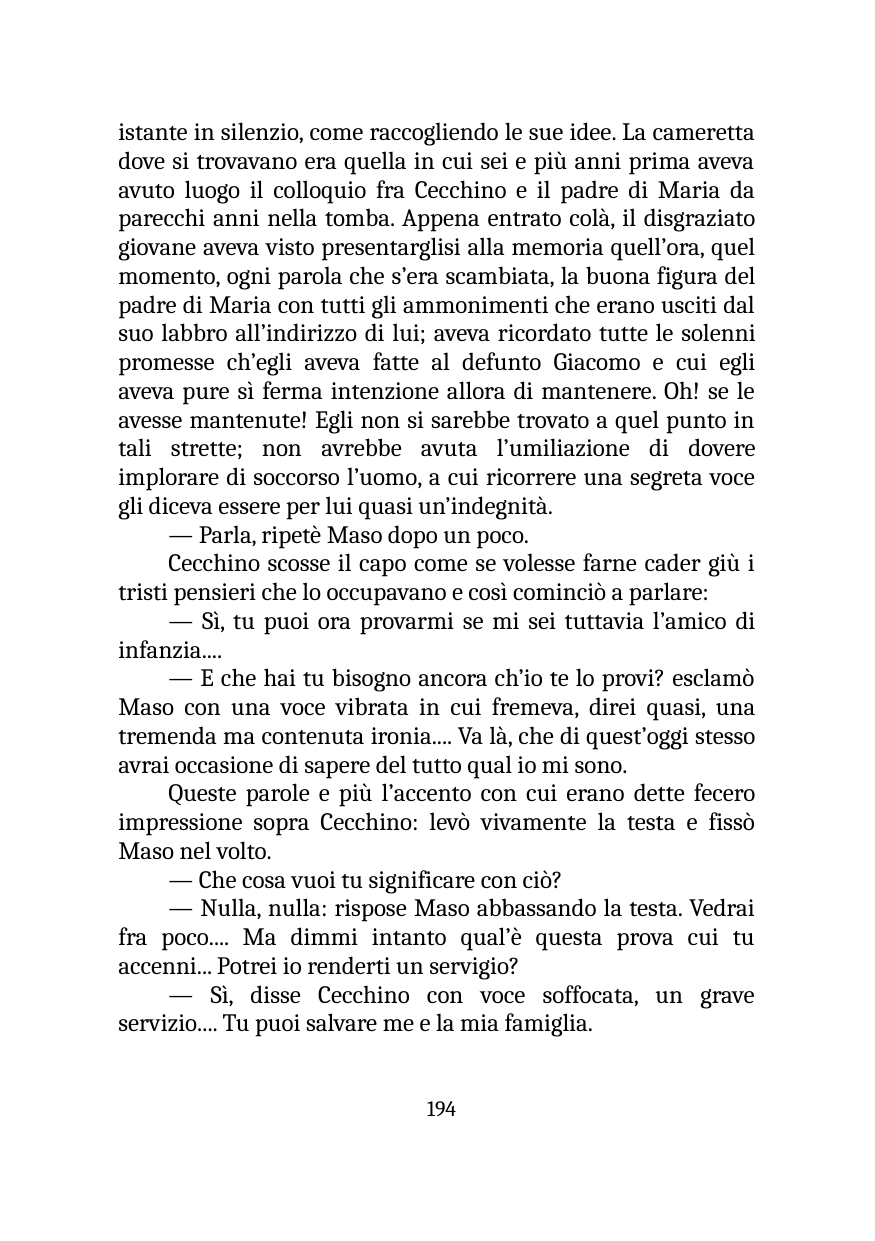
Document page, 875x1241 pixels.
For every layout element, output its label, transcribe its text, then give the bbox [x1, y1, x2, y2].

text — Nulla, nulla: rispose Maso abbassando la testa. Vedrai fra poco.... Ma dimmi intanto qual’è questa prova cui tu accenni... Potrei io renderti un servigio? [118, 894, 756, 981]
text — Parla, ripetè Maso dopo un poco. [118, 521, 756, 549]
text — E che hai tu bisogno ancora ch’io te lo provi? esclamò Maso con una voce vibrata in cui fremeva, direi quasi, una tremenda ma contenuta ironia.... Va là, che di quest’oggi stesso avrai occasione di sapere del tutto qual io mi sono. [118, 664, 756, 779]
text — Sì, tu puoi ora provarmi se mi sei tuttavia l’amico di infanzia.... [118, 607, 756, 664]
text — Che cosa vuoi tu significare con ciò? [118, 866, 756, 894]
text Cecchino scosse il capo come se volesse farne cader giù i tristi pensieri che lo occupavano e così cominciò a parlare: [118, 549, 756, 607]
text istante in silenzio, come raccogliendo le sue idee. La cameretta dove si trovavano era quella in cui sei e più anni prima aveva avuto luogo il colloquio fra Cecchino e il padre di Maria da parecchi anni nella tomba. Appena entrato colà, il disgraziato giovane aveva visto presentarglisi alla memoria quell’ora, quel momento, ogni parola che s’era scambiata, la buona figura del padre di Maria con tutti gli ammonimenti che erano usciti dal suo labbro all’indirizzo di lui; aveva ricordato tutte le solenni promesse ch’egli aveva fatte al defunto Giacomo e cui egli aveva pure sì ferma intenzione allora di mantenere. Oh! se le avesse mantenute! Egli non si sarebbe trovato a quel punto in tali strette; non avrebbe avuta l’umiliazione di dovere implorare di soccorso l’uomo, a cui ricorrere una segreta voce gli diceva essere per lui quasi un’indegnità. [118, 118, 756, 521]
text — Sì, disse Cecchino con voce soffocata, un grave servizio.... Tu puoi salvare me e la mia famiglia. [118, 981, 756, 1038]
text Queste parole e più l’accento con cui erano dette fecero impressione sopra Cecchino: levò vivamente la testa e fissò Maso nel volto. [118, 779, 756, 866]
